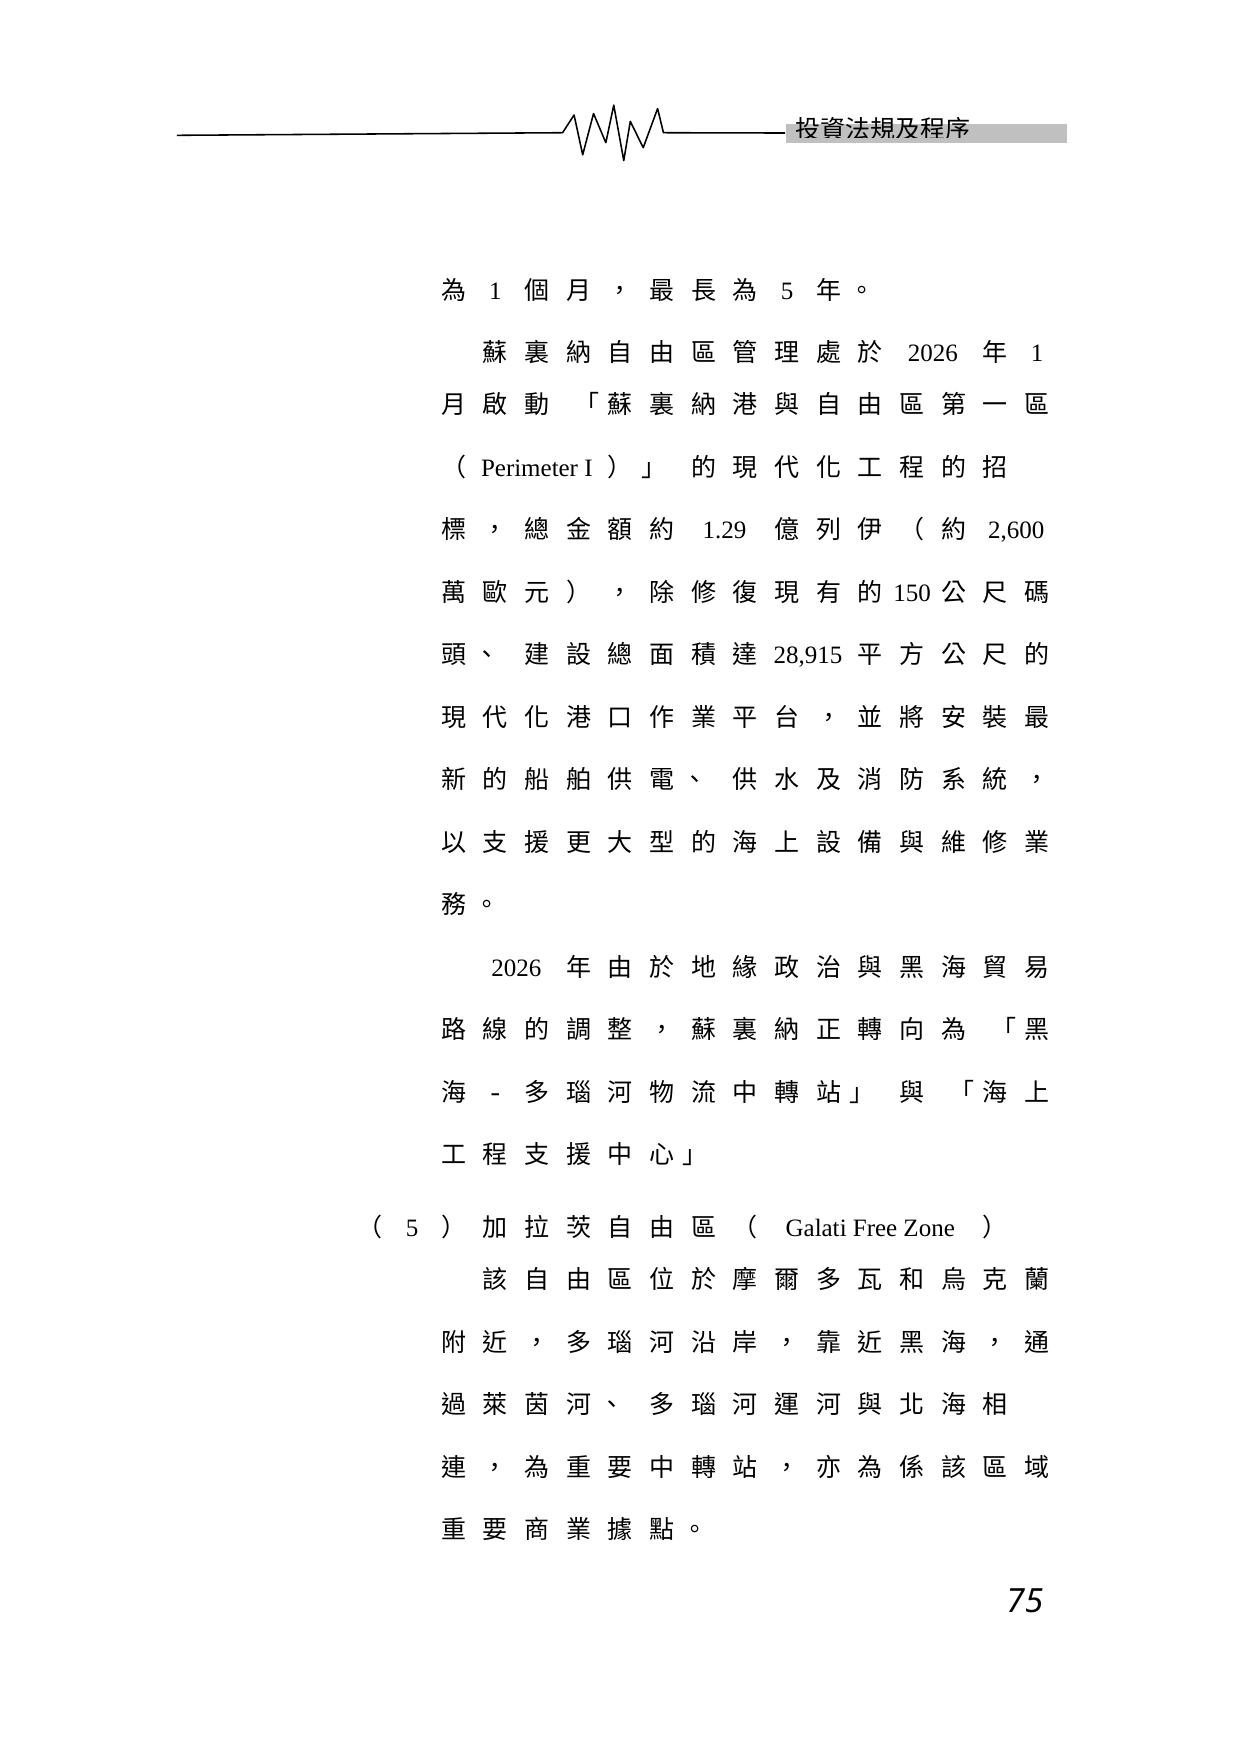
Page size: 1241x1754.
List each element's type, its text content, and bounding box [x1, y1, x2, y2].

text 2026年由於地緣政治與黑海貿易路線的調整，蘇裏納正轉向為「黑海-多瑙河物流中轉站」與「海上工程支援中心」 [392, 924, 1058, 1174]
text 為1個月，最長為5年。 [392, 236, 1058, 299]
text （5）加拉茨自由區（Galati Free Zone） [330, 1174, 1058, 1236]
text 蘇裏納自由區管理處於2026年1月啟動「蘇裏納港與自由區第一區（Perimeter I）」的現代化工程的招標，總金額約1.29億列伊（約2,600萬歐元），除修復現有的150公尺碼頭、建設總面積達28,915平方公尺的現代化港口作業平台，並將安裝最新的船舶供電、供水及消防系統，以支援更大型的海上設備與維修業務。 [392, 299, 1058, 924]
text 該自由區位於摩爾多瓦和烏克蘭附近，多瑙河沿岸，靠近黑海，通過萊茵河、多瑙河運河與北海相連，為重要中轉站，亦為係該區域重要商業據點。 [392, 1236, 1058, 1549]
